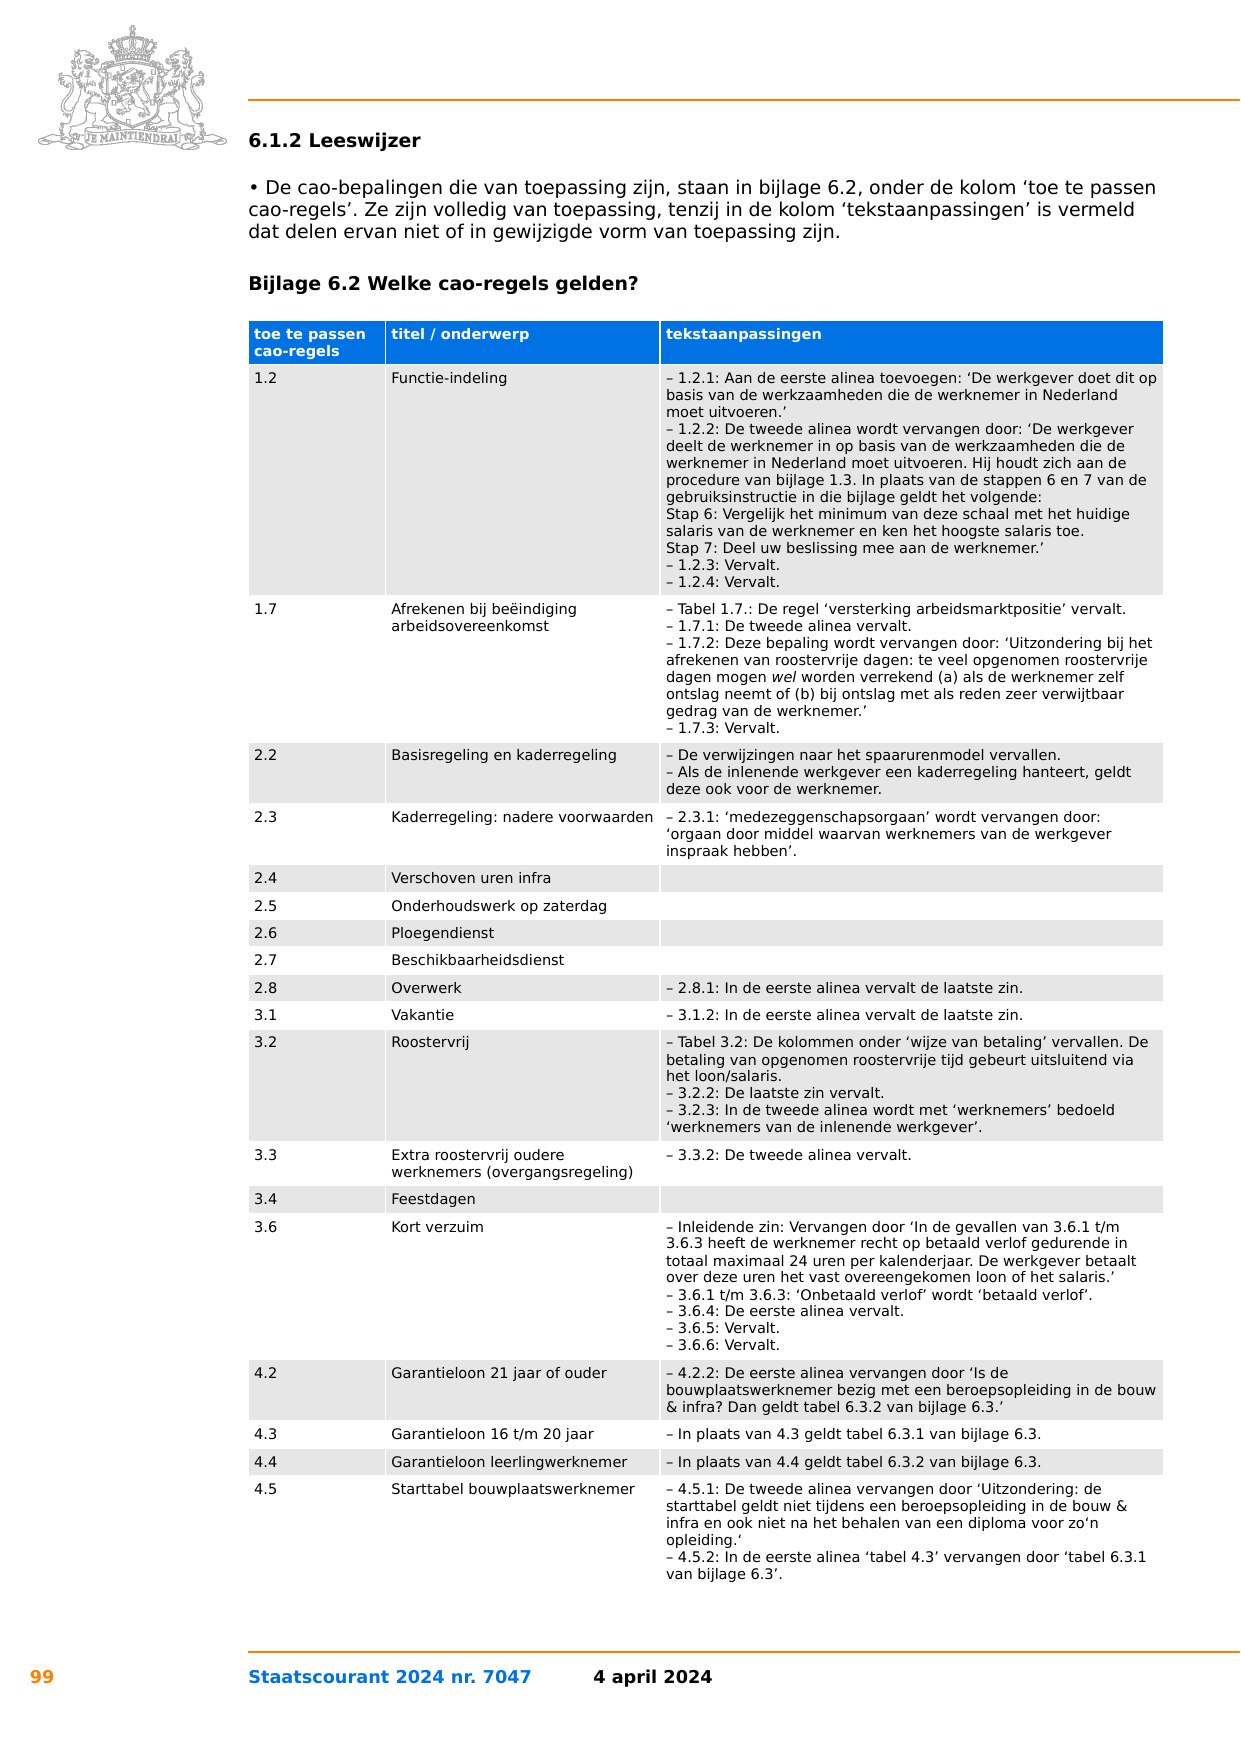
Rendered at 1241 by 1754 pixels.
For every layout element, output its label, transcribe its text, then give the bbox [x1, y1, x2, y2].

subtitle 6.1.2 Leeswijzer [248, 130, 1163, 152]
table_cell – Inleidende zin: Vervangen door ‘In de gevallen van 3.6.1 t/m 3.6.3 heeft de werknemer recht op betaald verlof gedurende in totaal maximaal 24 uren per kalenderjaar. De werkgever betaalt over deze uren het vast overeengekomen loon of het salaris.’ – 3.6.1 t/m 3.6.3: ‘Onbetaald verlof’ wordt ‘betaald verlof’. – 3.6.4: De eerste alinea vervalt. – 3.6.5: Vervalt. – 3.6.6: Vervalt. [661, 1214, 1163, 1359]
table_cell Garantieloon 21 jaar of ouder [386, 1360, 659, 1420]
table_cell – 2.8.1: In de eerste alinea vervalt de laatste zin. [661, 975, 1163, 1001]
table_cell Basisregeling en kaderregeling [386, 743, 659, 803]
table_cell – De verwijzingen naar het spaarurenmodel vervallen. – Als de inlenende werkgever een kaderregeling hanteert, geldt deze ook voor de werknemer. [661, 743, 1163, 803]
table_cell [661, 1186, 1163, 1213]
table_cell Roostervrij [386, 1030, 659, 1141]
table_cell 4.4 [249, 1449, 385, 1475]
table_cell Garantieloon 16 t/m 20 jaar [386, 1421, 659, 1448]
table_cell 2.3 [249, 804, 385, 864]
table_cell 4.2 [249, 1360, 385, 1420]
table_cell 4.5 [249, 1476, 385, 1587]
table_cell 2.2 [249, 743, 385, 803]
table_cell – 2.3.1: ‘medezeggenschapsorgaan’ wordt vervangen door: ‘orgaan door middel waarvan werknemers van de werkgever inspraak hebben’. [661, 804, 1163, 864]
table_cell Onderhoudswerk op zaterdag [386, 893, 659, 919]
table_cell 2.8 [249, 975, 385, 1001]
table_cell [661, 865, 1163, 892]
table_cell – Tabel 3.2: De kolommen onder ‘wijze van betaling’ vervallen. De betaling van opgenomen roostervrije tijd gebeurt uitsluitend via het loon/salaris. – 3.2.2: De laatste zin vervalt. – 3.2.3: In de tweede alinea wordt met ‘werknemers’ bedoeld ‘werknemers van de inlenende werkgever’. [661, 1030, 1163, 1141]
table_cell [661, 893, 1163, 919]
table_cell Feestdagen [386, 1186, 659, 1213]
picture [38, 25, 227, 150]
table_cell 2.6 [249, 920, 385, 946]
table_header toe te passen cao-regels [249, 321, 385, 364]
table_cell 2.4 [249, 865, 385, 892]
table_header tekstaanpassingen [661, 321, 1163, 364]
table_cell 1.2 [249, 365, 385, 595]
table_cell – 3.1.2: In de eerste alinea vervalt de laatste zin. [661, 1002, 1163, 1029]
table_cell Ploegendienst [386, 920, 659, 946]
table_cell 3.4 [249, 1186, 385, 1213]
table_cell Overwerk [386, 975, 659, 1001]
table_cell Vakantie [386, 1002, 659, 1029]
table_cell Kort verzuim [386, 1214, 659, 1359]
table_cell – Tabel 1.7.: De regel ‘versterking arbeidsmarktpositie’ vervalt. – 1.7.1: De tweede alinea vervalt. – 1.7.2: Deze bepaling wordt vervangen door: ‘Uitzondering bij het afrekenen van roostervrije dagen: te veel opgenomen roostervrije dagen mogen wel worden verrekend (a) als de werknemer zelf ontslag neemt of (b) bij ontslag met als reden zeer verwijtbaar gedrag van de werknemer.’ – 1.7.3: Vervalt. [661, 596, 1163, 742]
text • De cao-bepalingen die van toepassing zijn, staan in bijlage 6.2, onder de kolom ‘toe te passen cao-regels’. Ze zijn volledig van toepassing, tenzij in de kolom ‘tekstaanpassingen’ is vermeld dat delen ervan niet of in gewijzigde vorm van toepassing zijn. [248, 177, 1163, 243]
table_cell 2.5 [249, 893, 385, 919]
table_cell Garantieloon leerlingwerknemer [386, 1449, 659, 1475]
table_cell 3.3 [249, 1142, 385, 1185]
table_cell 1.7 [249, 596, 385, 742]
table_cell – 3.3.2: De tweede alinea vervalt. [661, 1142, 1163, 1185]
table_header titel / onderwerp [386, 321, 659, 364]
table_cell 3.6 [249, 1214, 385, 1359]
table_cell – In plaats van 4.4 geldt tabel 6.3.2 van bijlage 6.3. [661, 1449, 1163, 1475]
table_cell – In plaats van 4.3 geldt tabel 6.3.1 van bijlage 6.3. [661, 1421, 1163, 1448]
table_cell Extra roostervrij oudere werknemers (overgangsregeling) [386, 1142, 659, 1185]
table_cell – 4.2.2: De eerste alinea vervangen door ‘Is de bouwplaatswerknemer bezig met een beroepsopleiding in de bouw & infra? Dan geldt tabel 6.3.2 van bijlage 6.3.’ [661, 1360, 1163, 1420]
subtitle Bijlage 6.2 Welke cao-regels gelden? [248, 273, 1163, 295]
table_cell [661, 948, 1163, 974]
table_cell Afrekenen bij beëindiging arbeidsovereenkomst [386, 596, 659, 742]
table_cell Starttabel bouwplaatswerknemer [386, 1476, 659, 1587]
table_cell Beschikbaarheidsdienst [386, 948, 659, 974]
table_cell Kaderregeling: nadere voorwaarden [386, 804, 659, 864]
table_cell Verschoven uren infra [386, 865, 659, 892]
table_cell [661, 920, 1163, 946]
table_cell 3.2 [249, 1030, 385, 1141]
table_cell – 4.5.1: De tweede alinea vervangen door ‘Uitzondering: de starttabel geldt niet tijdens een beroepsopleiding in de bouw & infra en ook niet na het behalen van een diploma voor zo‘n opleiding.‘ – 4.5.2: In de eerste alinea ‘tabel 4.3’ vervangen door ‘tabel 6.3.1 van bijlage 6.3’. [661, 1476, 1163, 1587]
table_cell Functie-indeling [386, 365, 659, 595]
table_cell 4.3 [249, 1421, 385, 1448]
table_cell – 1.2.1: Aan de eerste alinea toevoegen: ‘De werkgever doet dit op basis van de werkzaamheden die de werknemer in Nederland moet uitvoeren.’ – 1.2.2: De tweede alinea wordt vervangen door: ‘De werkgever deelt de werknemer in op basis van de werkzaamheden die de werknemer in Nederland moet uitvoeren. Hij houdt zich aan de procedure van bijlage 1.3. In plaats van de stappen 6 en 7 van de gebruiksinstructie in die bijlage geldt het volgende: Stap 6: Vergelijk het minimum van deze schaal met het huidige salaris van de werknemer en ken het hoogste salaris toe. Stap 7: Deel uw beslissing mee aan de werknemer.’ – 1.2.3: Vervalt. – 1.2.4: Vervalt. [661, 365, 1163, 595]
table_cell 3.1 [249, 1002, 385, 1029]
table_cell 2.7 [249, 948, 385, 974]
